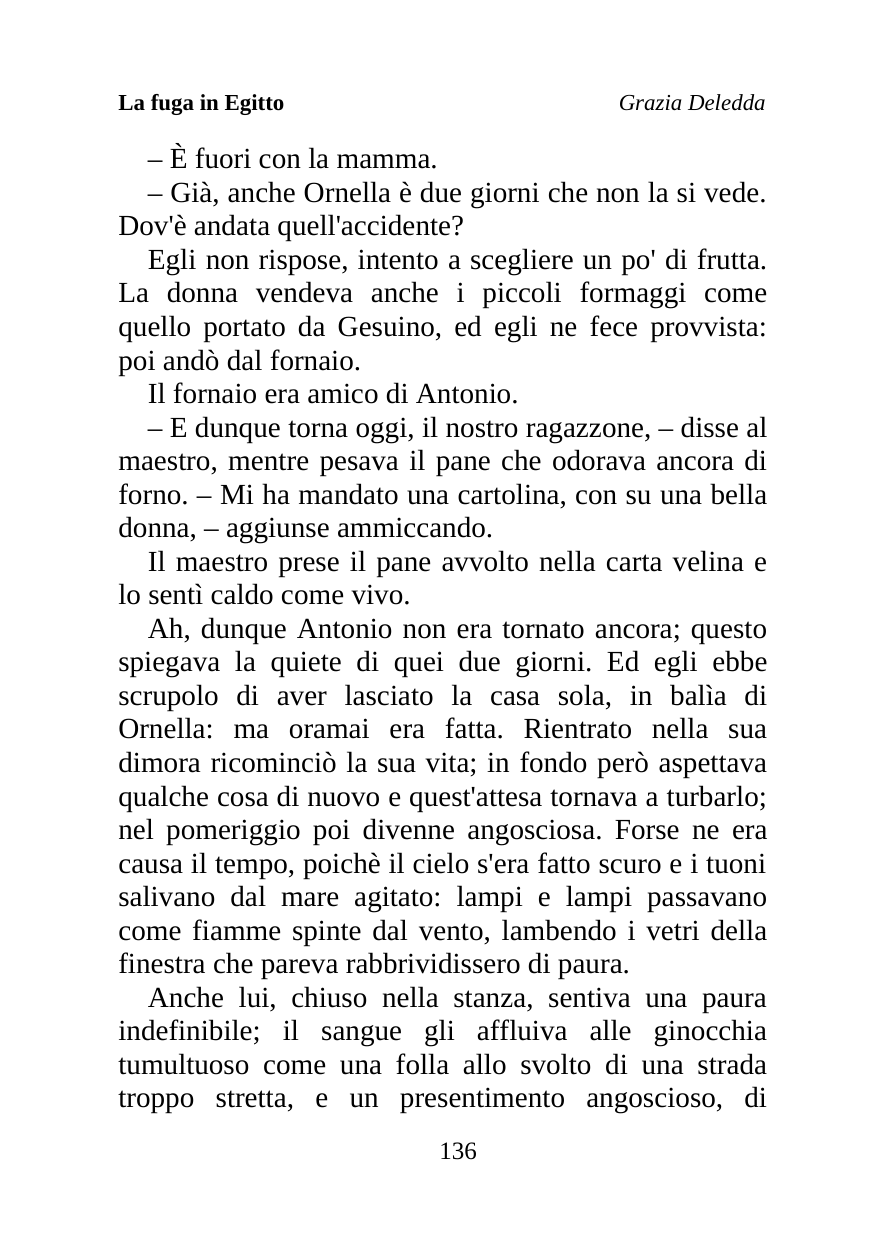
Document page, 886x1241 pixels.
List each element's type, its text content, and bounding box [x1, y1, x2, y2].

text Il maestro prese il pane avvolto nella carta velina e lo sentì caldo come vivo. [118, 544, 768, 611]
text – Già, anche Ornella è due giorni che non la si vede. Dov'è andata quell'accidente? [118, 175, 768, 242]
text – E dunque torna oggi, il nostro ragazzone, – disse al maestro, mentre pesava il pane che odorava ancora di forno. – Mi ha mandato una cartolina, con su una bella donna, – aggiunse ammiccando. [118, 410, 768, 544]
text Il fornaio era amico di Antonio. [118, 376, 768, 410]
text Anche lui, chiuso nella stanza, sentiva una paura indefinibile; il sangue gli affluiva alle ginocchia tumultuoso come una folla allo svolto di una strada troppo stretta, e un presentimento angoscioso, di [118, 980, 768, 1114]
text – È fuori con la mamma. [118, 141, 768, 175]
text Egli non rispose, intento a scegliere un po' di frutta. La donna vendeva anche i piccoli formaggi come quello portato da Gesuino, ed egli ne fece provvista: poi andò dal fornaio. [118, 242, 768, 376]
text Ah, dunque Antonio non era tornato ancora; questo spiegava la quiete di quei due giorni. Ed egli ebbe scrupolo di aver lasciato la casa sola, in balìa di Ornella: ma oramai era fatta. Rientrato nella sua dimora ricominciò la sua vita; in fondo però aspettava qualche cosa di nuovo e quest'attesa tornava a turbarlo; nel pomeriggio poi divenne angosciosa. Forse ne era causa il tempo, poichè il cielo s'era fatto scuro e i tuoni salivano dal mare agitato: lampi e lampi passavano come fiamme spinte dal vento, lambendo i vetri della finestra che pareva rabbrividissero di paura. [118, 611, 768, 980]
